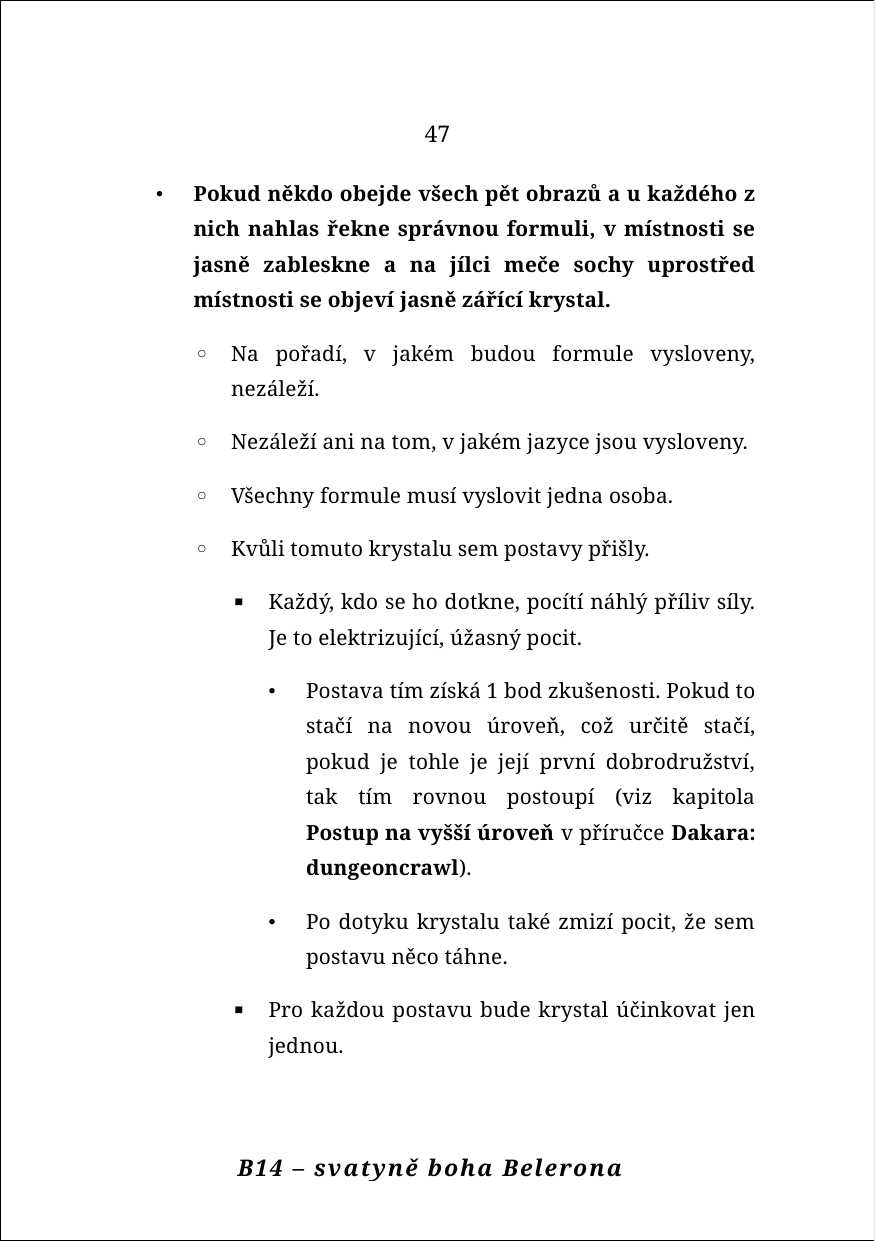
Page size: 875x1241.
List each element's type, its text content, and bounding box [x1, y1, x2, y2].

list Kvůli tomuto krystalu sem postavy přišly. [193, 534, 756, 562]
list Nezáleží ani na tom, v jakém jazyce jsou vysloveny. [193, 427, 756, 456]
list Postava tím získá 1 bod zkušenosti. Pokud to stačí na novou úroveň, což určitě stačí, pokud je tohle je její první dobrodružství, tak tím rovnou postoupí (viz kapitola Postup na vyšší úroveň v příručce Dakara: dungeoncrawl). [268, 676, 756, 882]
list Po dotyku krystalu také zmizí pocit, že sem postavu něco táhne. [268, 907, 756, 971]
list Všechny formule musí vyslovit jedna osoba. [193, 481, 756, 509]
list Na pořadí, v jakém budou formule vysloveny, nezáleží. [193, 339, 756, 403]
list Pro každou postavu bude krystal účinkovat jen jednou. [231, 996, 756, 1059]
list Každý, kdo se ho dotkne, pocítí náhlý příliv síly. Je to elektrizující, úžasný pocit. [231, 587, 756, 651]
list Pokud někdo obejde všech pět obrazů a u každého z nich nahlas řekne správnou formuli, v místnosti se jasně zableskne a na jílci meče sochy uprostřed místnosti se objeví jasně zářící krystal. [156, 179, 756, 314]
